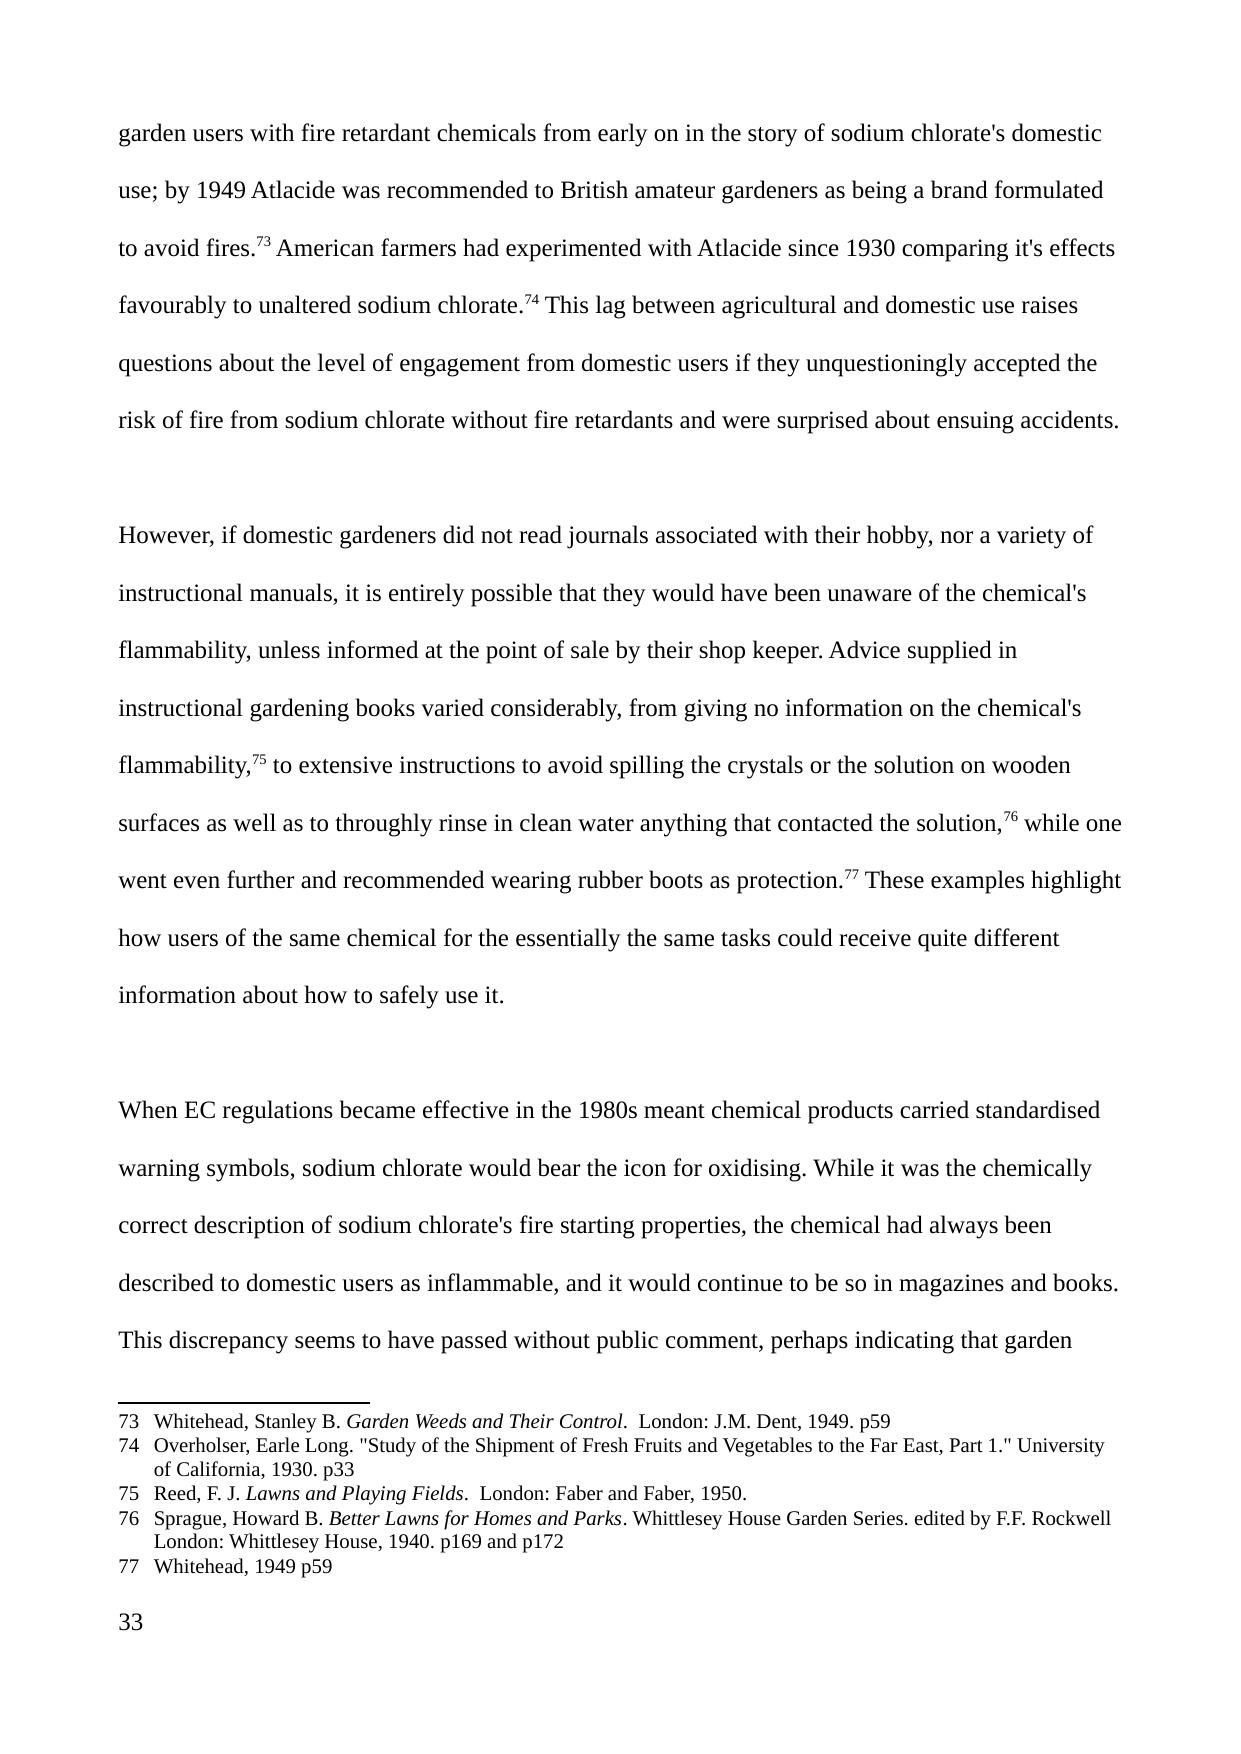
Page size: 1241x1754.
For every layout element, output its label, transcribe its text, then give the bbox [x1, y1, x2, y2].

text Overholser, Earle Long. "Study of the Shipment of Fresh Fruits and Vegetables to the Far East, Part 1." University of California, 1930. p33 [118, 1433, 1122, 1481]
text Whitehead, 1949 p59 [118, 1553, 1122, 1578]
text garden users with fire retardant chemicals from early on in the story of sodium chlorate's domestic use; by 1949 Atlacide was recommended to British amateur gardeners as being a brand formulated to avoid fires. American farmers had experimented with Atlacide since 1930 comparing it's effects favourably to unaltered sodium chlorate. This lag between agricultural and domestic use raises questions about the level of engagement from domestic users if they unquestioningly accepted the risk of fire from sodium chlorate without fire retardants and were surprised about ensuing accidents. [118, 118, 1122, 434]
text Sprague, Howard B. Better Lawns for Homes and Parks. Whittlesey House Garden Series. edited by F.F. Rockwell London: Whittlesey House, 1940. p169 and p172 [118, 1505, 1122, 1553]
text When EC regulations became effective in the 1980s meant chemical products carried standardised warning symbols, sodium chlorate would bear the icon for oxidising. While it was the chemically correct description of sodium chlorate's fire starting properties, the chemical had always been described to domestic users as inflammable, and it would continue to be so in magazines and books. This discrepancy seems to have passed without public comment, perhaps indicating that garden [118, 1096, 1122, 1354]
text However, if domestic gardeners did not read journals associated with their hobby, nor a variety of instructional manuals, it is entirely possible that they would have been unaware of the chemical's flammability, unless informed at the point of sale by their shop keeper. Advice supplied in instructional gardening books varied considerably, from giving no information on the chemical's flammability, to extensive instructions to avoid spilling the crystals or the solution on wooden surfaces as well as to throughly rinse in clean water anything that contacted the solution, while one went even further and recommended wearing rubber boots as protection. These examples highlight how users of the same chemical for the essentially the same tasks could receive quite different information about how to safely use it. [118, 521, 1122, 1009]
text Reed, F. J. Lawns and Playing Fields. London: Faber and Faber, 1950. [118, 1481, 1122, 1505]
text Whitehead, Stanley B. Garden Weeds and Their Control. London: J.M. Dent, 1949. p59 [118, 1409, 1122, 1433]
